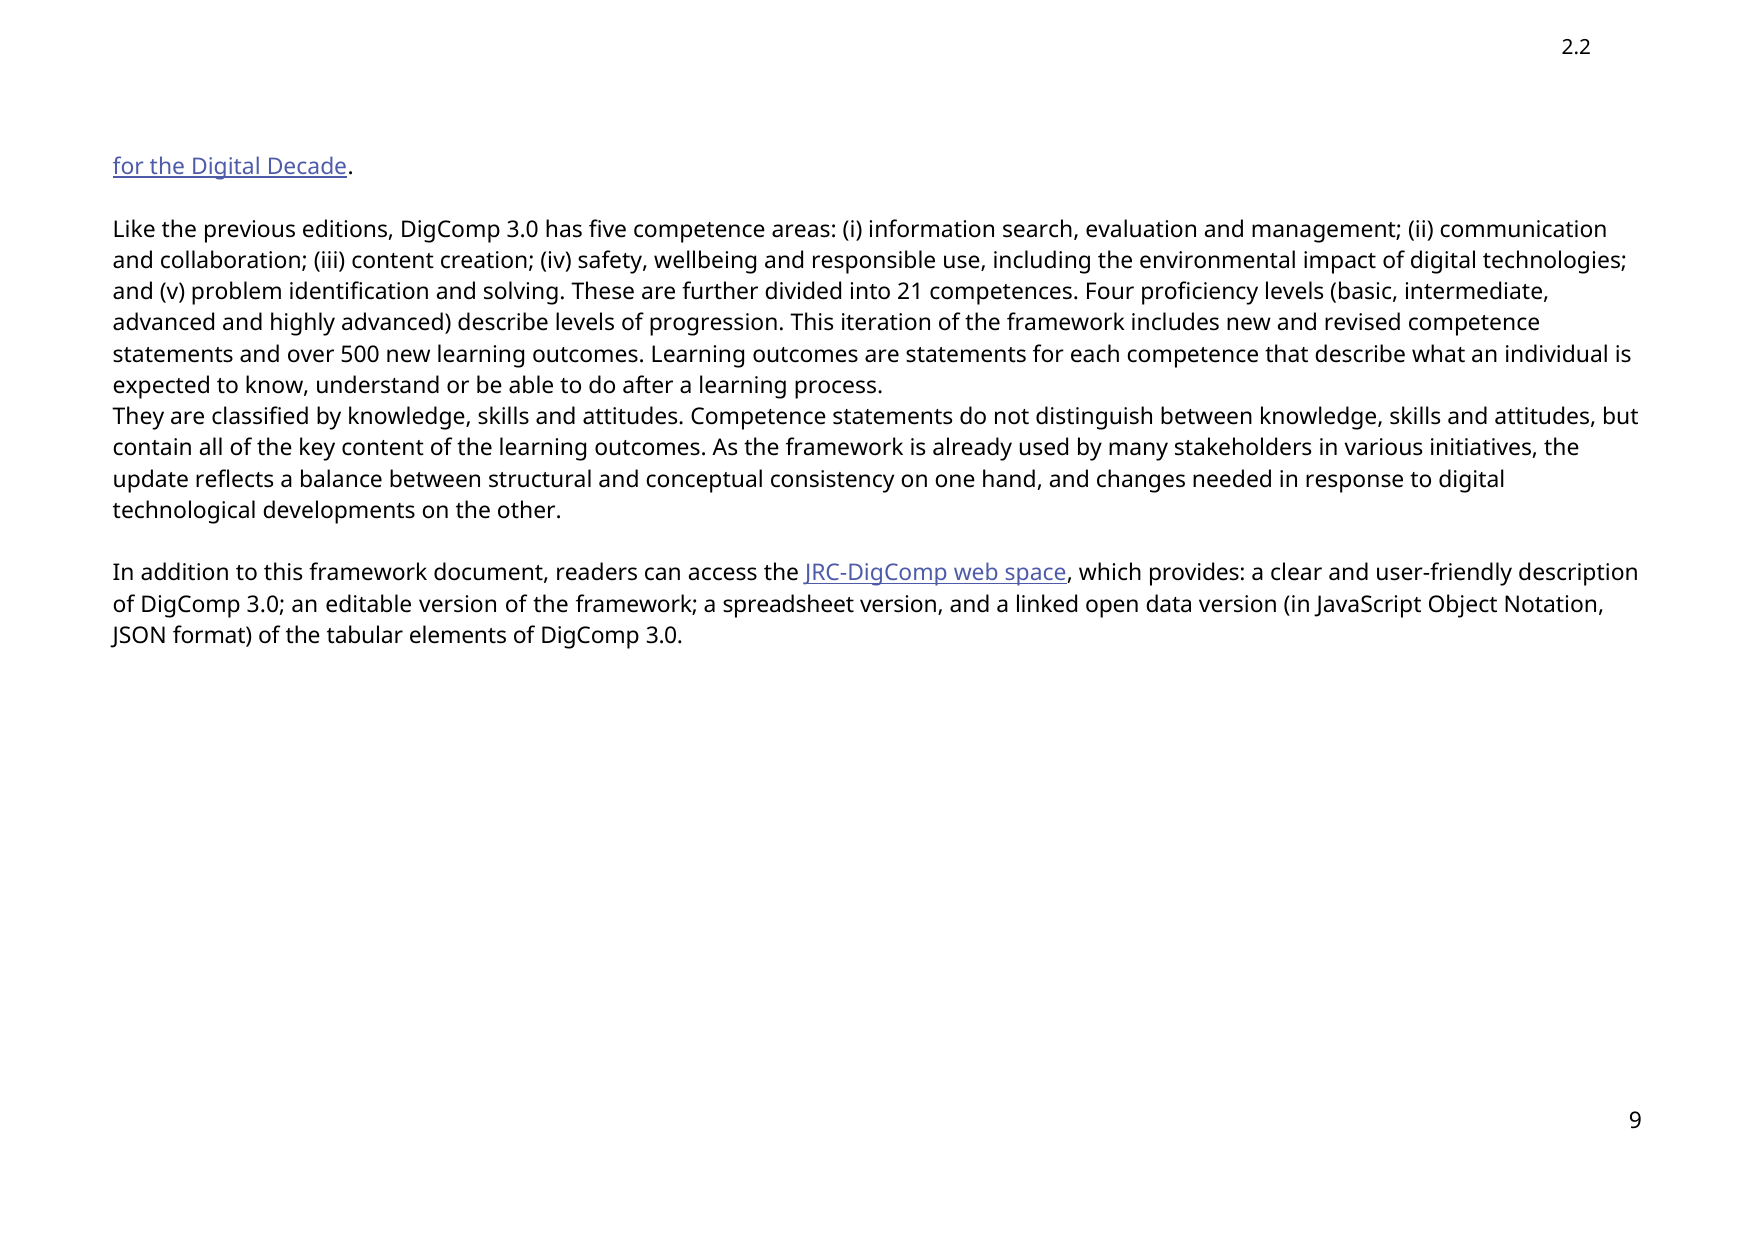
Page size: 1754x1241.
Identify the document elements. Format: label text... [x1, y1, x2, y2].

text In addition to this framework document, readers can access the JRC-DigComp web space, which provides: a clear and user-friendly description of DigComp 3.0; an editable version of the framework; a spreadsheet version, and a linked open data version (in JavaScript Object Notation, JSON format) of the tabular elements of DigComp 3.0. [112, 556, 1641, 650]
text for the Digital Decade. [112, 150, 1641, 181]
text They are classified by knowledge, skills and attitudes. Competence statements do not distinguish between knowledge, skills and attitudes, but contain all of the key content of the learning outcomes. As the framework is already used by many stakeholders in various initiatives, the update reflects a balance between structural and conceptual consistency on one hand, and changes needed in response to digital technological developments on the other. [112, 400, 1641, 525]
text Like the previous editions, DigComp 3.0 has five competence areas: (i) information search, evaluation and management; (ii) communication and collaboration; (iii) content creation; (iv) safety, wellbeing and responsible use, including the environmental impact of digital technologies; and (v) problem identification and solving. These are further divided into 21 competences. Four proficiency levels (basic, intermediate, advanced and highly advanced) describe levels of progression. This iteration of the framework includes new and revised competence statements and over 500 new learning outcomes. Learning outcomes are statements for each competence that describe what an individual is expected to know, understand or be able to do after a learning process. [112, 212, 1641, 400]
